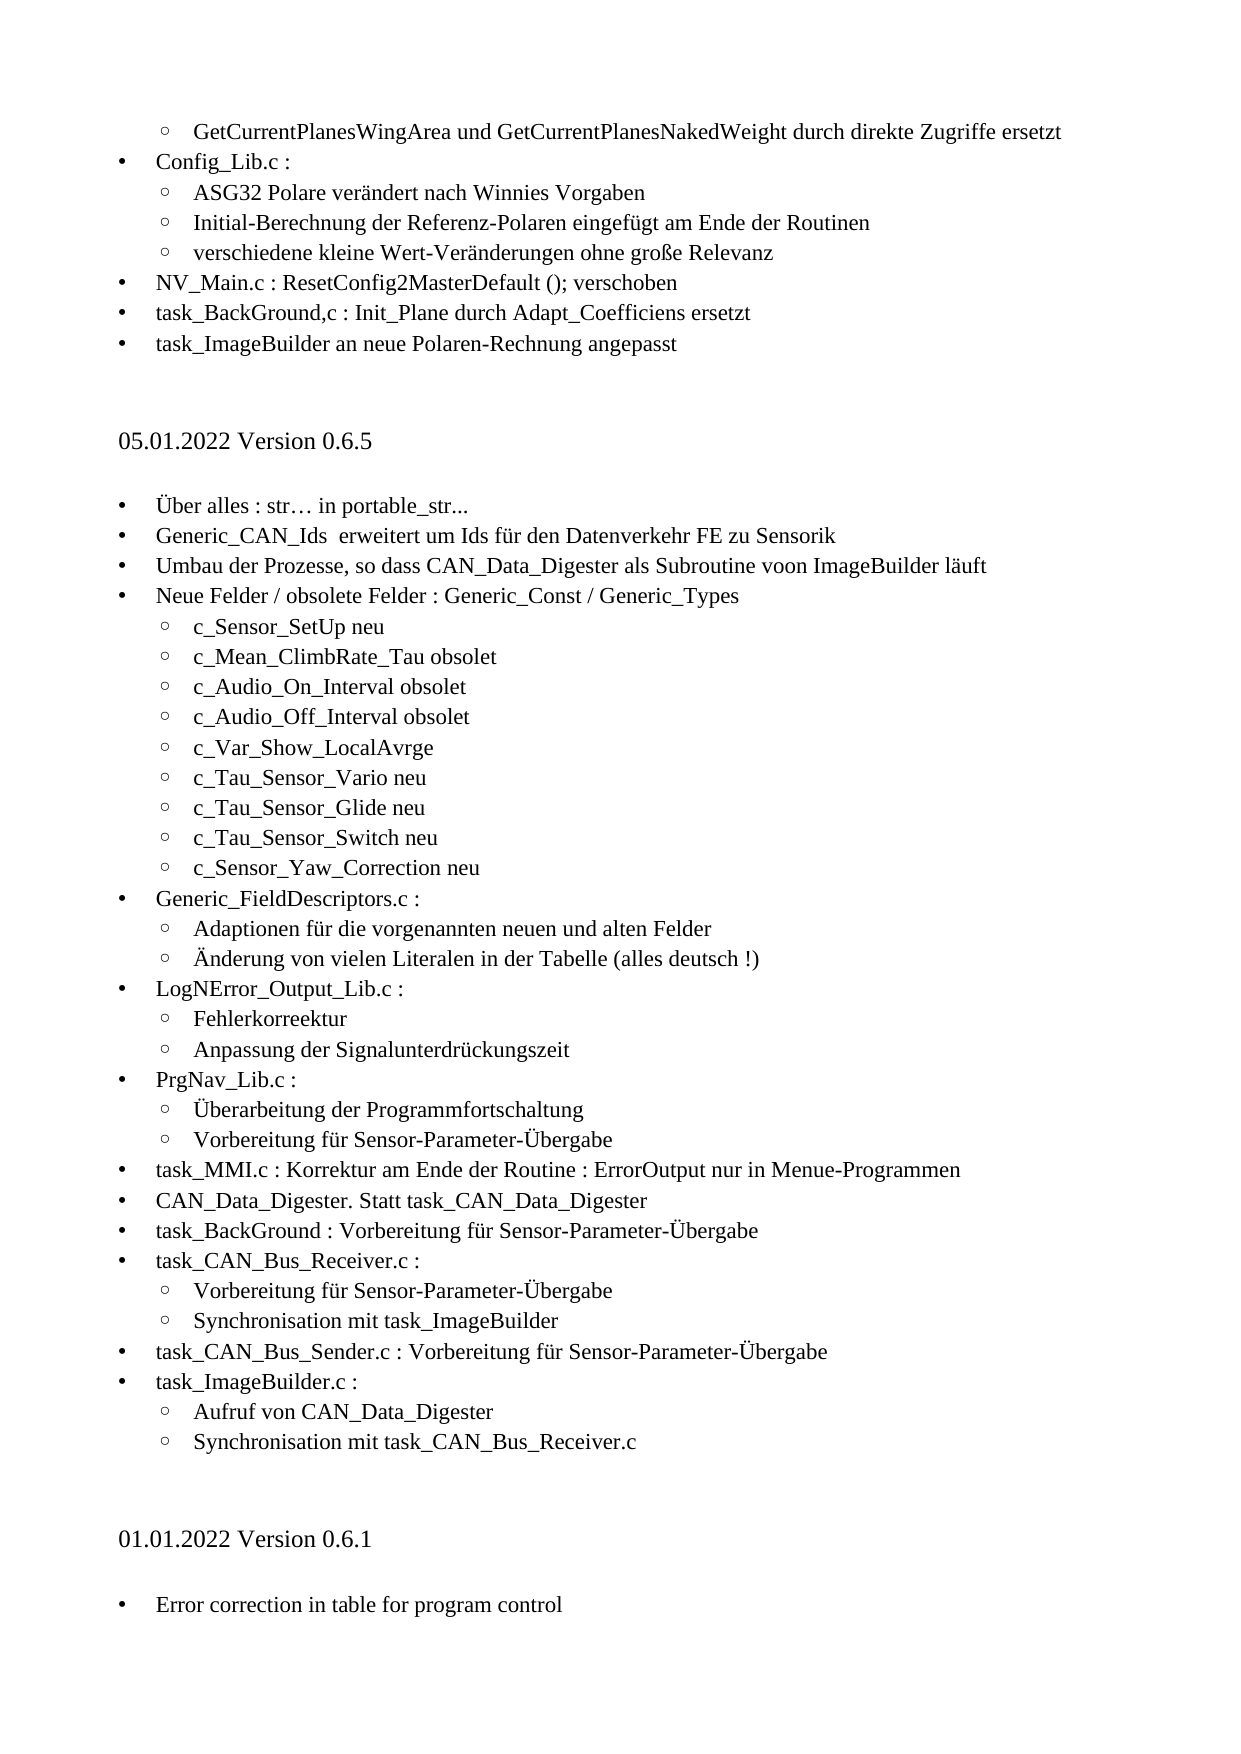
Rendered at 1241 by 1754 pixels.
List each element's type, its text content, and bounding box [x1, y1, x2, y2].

list Änderung von vielen Literalen in der Tabelle (alles deutsch !) [156, 945, 1122, 971]
list LogNError_Output_Lib.c : [118, 975, 1122, 1002]
list Umbau der Prozesse, so dass CAN_Data_Digester als Subroutine voon ImageBuilder läuft [118, 552, 1122, 579]
list c_Tau_Sensor_Glide neu [156, 794, 1122, 820]
list Initial-Berechnung der Referenz-Polaren eingefügt am Ende der Routinen [156, 209, 1122, 235]
list ASG32 Polare verändert nach Winnies Vorgaben [156, 178, 1122, 205]
list task_ImageBuilder an neue Polaren-Rechnung angepasst [118, 329, 1122, 356]
list c_Mean_ClimbRate_Tau obsolet [156, 643, 1122, 669]
list Error correction in table for program control [118, 1591, 1122, 1617]
text 05.01.2022 Version 0.6.5 [118, 426, 1122, 454]
list task_MMI.c : Korrektur am Ende der Routine : ErrorOutput nur in Menue-Programmen [118, 1156, 1122, 1183]
list Fehlerkorreektur [156, 1005, 1122, 1032]
list c_Audio_Off_Interval obsolet [156, 703, 1122, 730]
list Aufruf von CAN_Data_Digester [156, 1398, 1122, 1424]
list c_Audio_On_Interval obsolet [156, 673, 1122, 699]
list c_Tau_Sensor_Switch neu [156, 824, 1122, 851]
list Generic_FieldDescriptors.c : [118, 884, 1122, 911]
list Anpassung der Signalunterdrückungszeit [156, 1036, 1122, 1062]
list Vorbereitung für Sensor-Parameter-Übergabe [156, 1277, 1122, 1304]
list task_ImageBuilder.c : [118, 1368, 1122, 1394]
list Config_Lib.c : [118, 148, 1122, 175]
list Generic_CAN_Ids erweitert um Ids für den Datenverkehr FE zu Sensorik [118, 522, 1122, 548]
list Adaptionen für die vorgenannten neuen und alten Felder [156, 915, 1122, 941]
list verschiedene kleine Wert-Veränderungen ohne große Relevanz [156, 239, 1122, 265]
list Über alles : str… in portable_str... [118, 492, 1122, 518]
list task_BackGround,c : Init_Plane durch Adapt_Coefficiens ersetzt [118, 299, 1122, 326]
list GetCurrentPlanesWingArea und GetCurrentPlanesNakedWeight durch direkte Zugriffe ersetzt [156, 118, 1122, 144]
list c_Sensor_Yaw_Correction neu [156, 854, 1122, 881]
list task_CAN_Bus_Receiver.c : [118, 1247, 1122, 1273]
list PrgNav_Lib.c : [118, 1066, 1122, 1092]
list Überarbeitung der Programmfortschaltung [156, 1096, 1122, 1122]
list c_Sensor_SetUp neu [156, 613, 1122, 639]
list CAN_Data_Digester. Statt task_CAN_Data_Digester [118, 1187, 1122, 1213]
list Vorbereitung für Sensor-Parameter-Übergabe [156, 1126, 1122, 1153]
list task_CAN_Bus_Sender.c : Vorbereitung für Sensor-Parameter-Übergabe [118, 1338, 1122, 1364]
text 01.01.2022 Version 0.6.1 [118, 1524, 1122, 1553]
list Synchronisation mit task_CAN_Bus_Receiver.c [156, 1428, 1122, 1455]
list Neue Felder / obsolete Felder : Generic_Const / Generic_Types [118, 582, 1122, 609]
list c_Tau_Sensor_Vario neu [156, 764, 1122, 790]
list NV_Main.c : ResetConfig2MasterDefault (); verschoben [118, 269, 1122, 296]
list task_BackGround : Vorbereitung für Sensor-Parameter-Übergabe [118, 1217, 1122, 1243]
list Synchronisation mit task_ImageBuilder [156, 1307, 1122, 1334]
list c_Var_Show_LocalAvrge [156, 733, 1122, 760]
